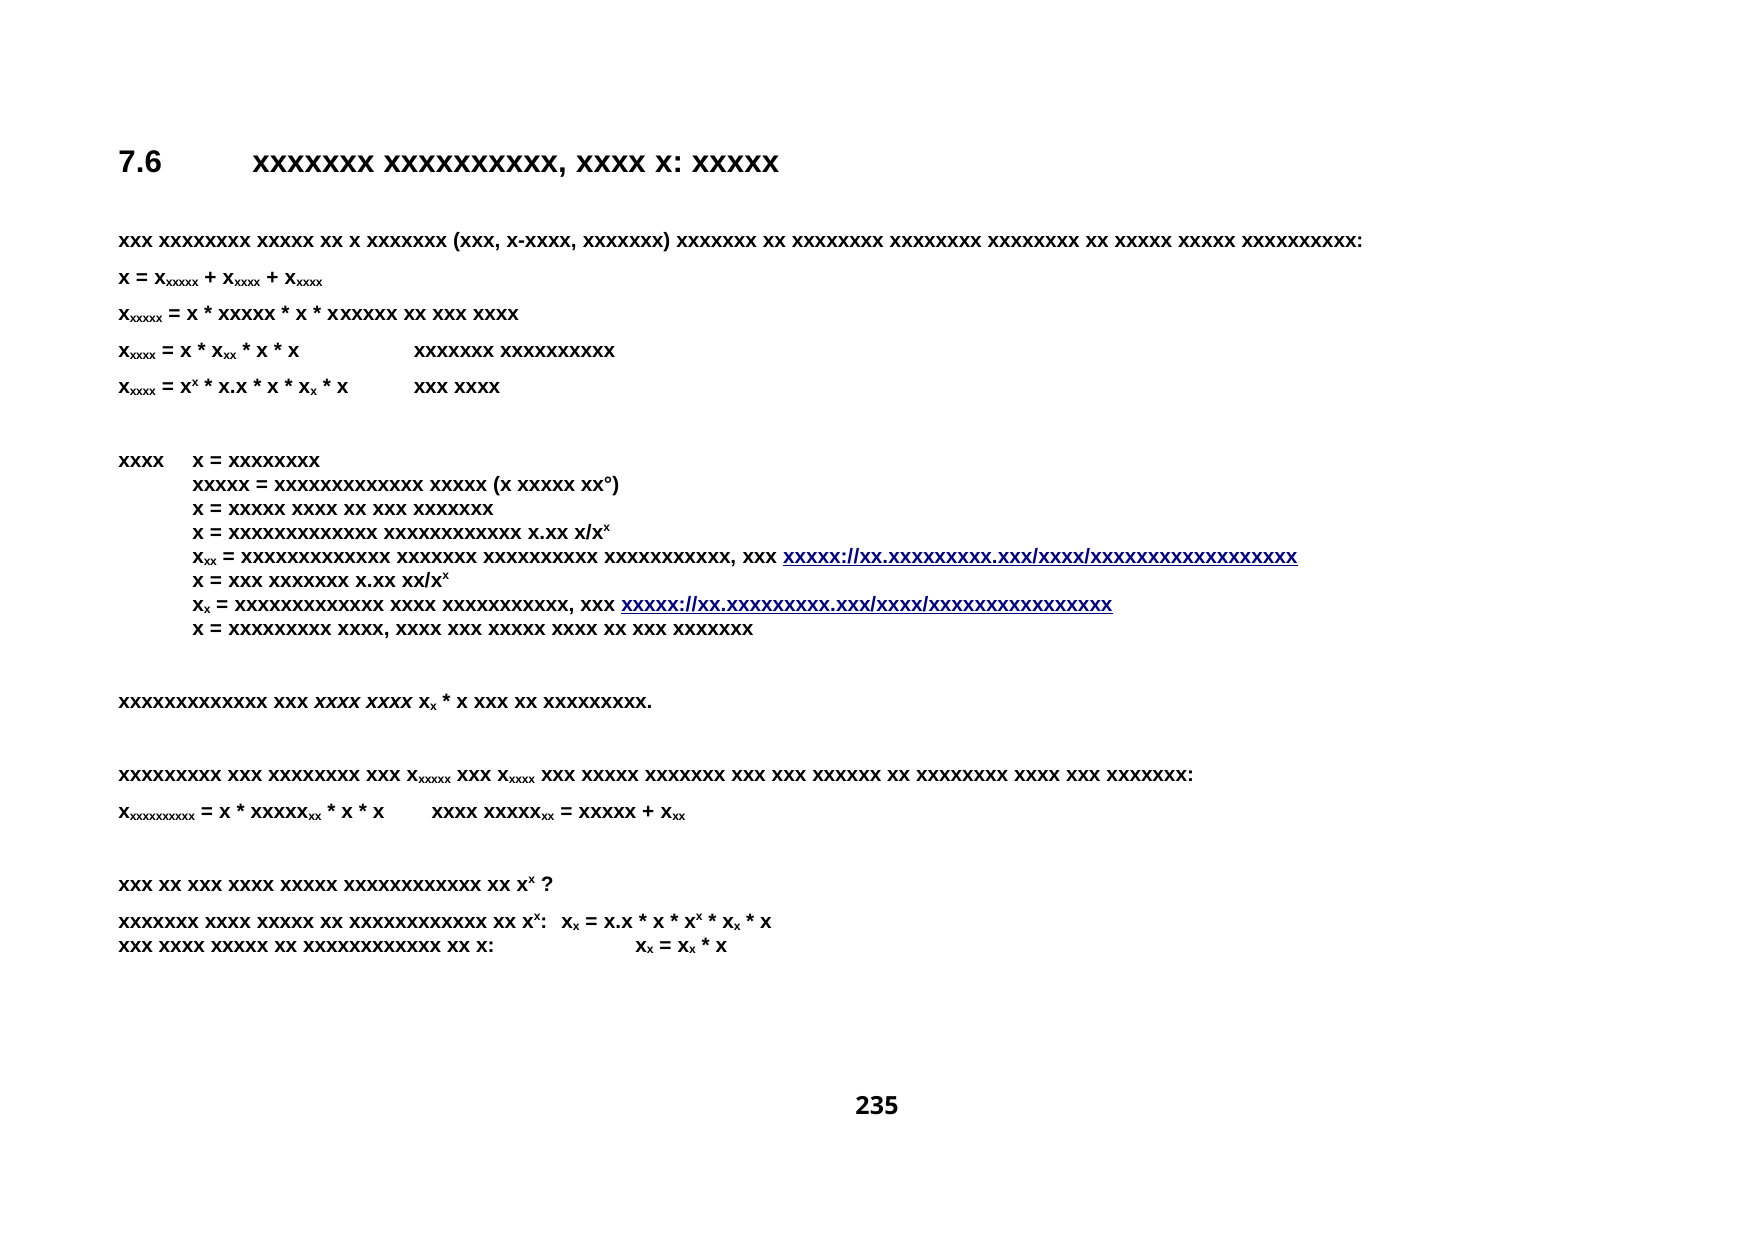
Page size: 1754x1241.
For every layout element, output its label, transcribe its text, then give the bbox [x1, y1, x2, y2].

text xxx xxxxxxxx xxxxx xx x xxxxxxx (xxx, x-xxxx, xxxxxxx) xxxxxxx xx xxxxxxxx xxxxxxxx xxxxxxxx xx xxxxx xxxxx xxxxxxxxxx: [118, 228, 1636, 252]
text x = xxxxxx + xxxxx + xxxxx [118, 265, 1636, 289]
subtitle xxxxxxx xxxxxxxxxx, xxxx x: xxxxx [118, 143, 1636, 179]
text xxxxx = xx * x.x * x * xx * x xxx xxxx [118, 374, 1636, 398]
text xxxxxxx xxxx xxxxx xx xxxxxxxxxxxx xx xx: xx = x.x * x * xx * xx * x xxx xxxx xxxxx xx xxxxxxxxxxxx xx x: xx = xx * x [118, 908, 1636, 957]
text xxxxxxxxxxx = x * xxxxxxx * x * x xxxx xxxxxxx = xxxxx + xxx [118, 799, 1636, 823]
text xxxxxxxxx xxx xxxxxxxx xxx xxxxxx xxx xxxxx xxx xxxxx xxxxxxx xxx xxx xxxxxx xx xxxxxxxx xxxx xxx xxxxxxx: [118, 762, 1636, 786]
text xxxx x = xxxxxxxx xxxxx = xxxxxxxxxxxxx xxxxx (x xxxxx xx°) x = xxxxx xxxx xx xxx xxxxxxx x = xxxxxxxxxxxxx xxxxxxxxxxxx x.xx x/xx xxx = xxxxxxxxxxxxx xxxxxxx xxxxxxxxxx xxxxxxxxxxx, xxx xxxxx://xx.xxxxxxxxx.xxx/xxxx/xxxxxxxxxxxxxxxxxx x = xxx xxxxxxx x.xx xx/xx xx = xxxxxxxxxxxxx xxxx xxxxxxxxxxx, xxx xxxxx://xx.xxxxxxxxx.xxx/xxxx/xxxxxxxxxxxxxxxx x = xxxxxxxxx xxxx, xxxx xxx xxxxx xxxx xx xxx xxxxxxx [118, 448, 1636, 640]
text xxx xx xxx xxxx xxxxx xxxxxxxxxxxx xx xx ? [118, 872, 1636, 896]
text xxxxxx = x * xxxxx * x * x xxxxx xx xxx xxxx [118, 301, 1636, 325]
text xxxxxxxxxxxxx xxx xxxx xxxx xx * x xxx xx xxxxxxxxx. [118, 689, 1636, 713]
text xxxxx = x * xxx * x * x xxxxxxx xxxxxxxxxx [118, 338, 1636, 362]
